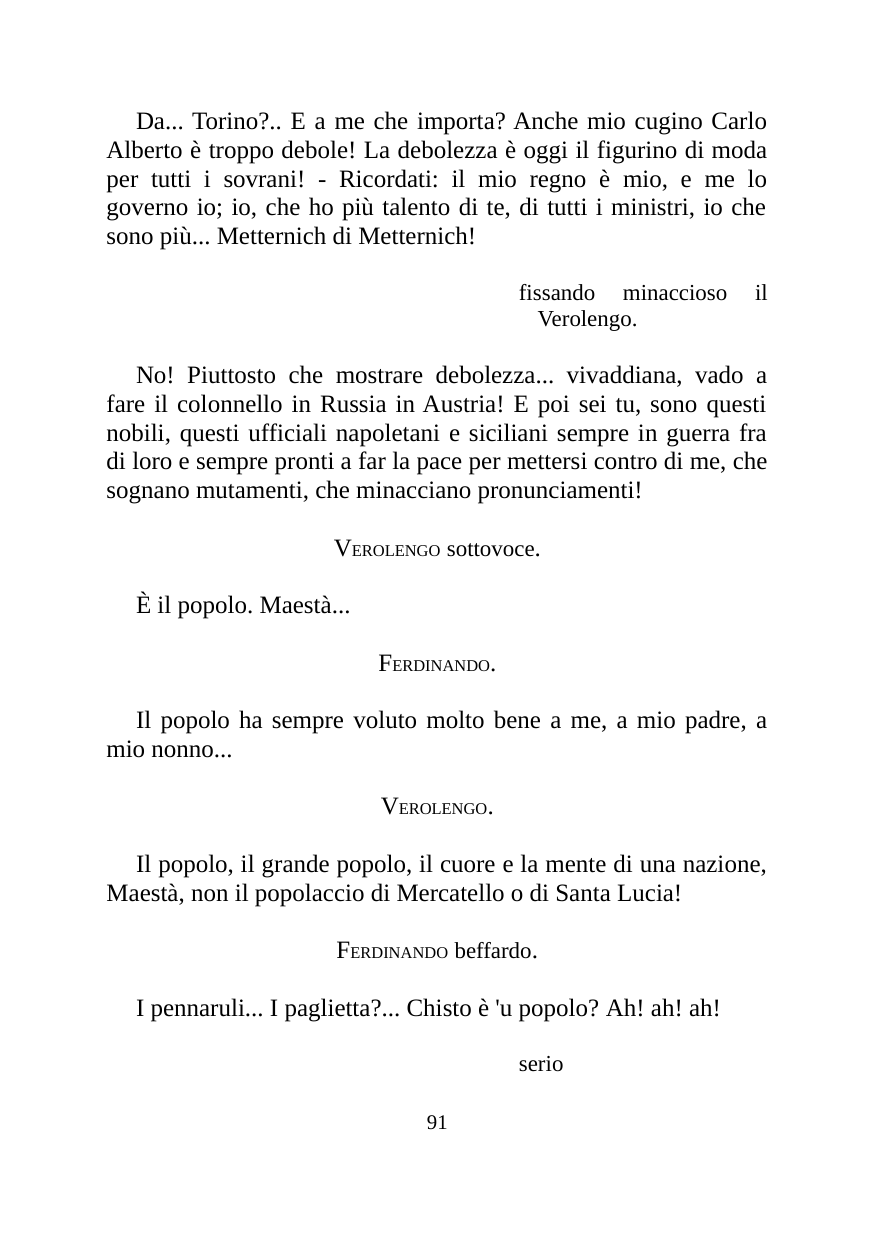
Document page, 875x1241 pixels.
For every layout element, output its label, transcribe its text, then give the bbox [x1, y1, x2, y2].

text I pennaruli... I paglietta?... Chisto è 'u popolo? Ah! ah! ah! [106, 993, 768, 1021]
text fissando minaccioso il Verolengo. [519, 279, 768, 331]
text Il popolo ha sempre voluto molto bene a me, a mio padre, a mio nonno... [106, 705, 768, 763]
text Ferdinando beffardo. [106, 935, 768, 964]
text Da... Torino?.. E a me che importa? Anche mio cugino Carlo Alberto è troppo debole! La debolezza è oggi il figurino di moda per tutti i sovrani! - Ricordati: il mio regno è mio, e me lo governo io; io, che ho più talento di te, di tutti i ministri, io che sono più... Metternich di Metternich! [106, 106, 768, 250]
text Verolengo sottovoce. [106, 533, 768, 561]
text Il popolo, il grande popolo, il cuore e la mente di una nazione, Maestà, non il popolaccio di Mercatello o di Santa Lucia! [106, 849, 768, 906]
text serio [519, 1050, 768, 1077]
text Ferdinando. [106, 648, 768, 676]
text È il popolo. Maestà... [106, 590, 768, 619]
text Verolengo. [106, 791, 768, 820]
text No! Piuttosto che mostrare debolezza... vivaddiana, vado a fare il colonnello in Russia in Austria! E poi sei tu, sono questi nobili, questi ufficiali napoletani e siciliani sempre in guerra fra di loro e sempre pronti a far la pace per mettersi contro di me, che sognano mutamenti, che minacciano pronunciamenti! [106, 360, 768, 504]
